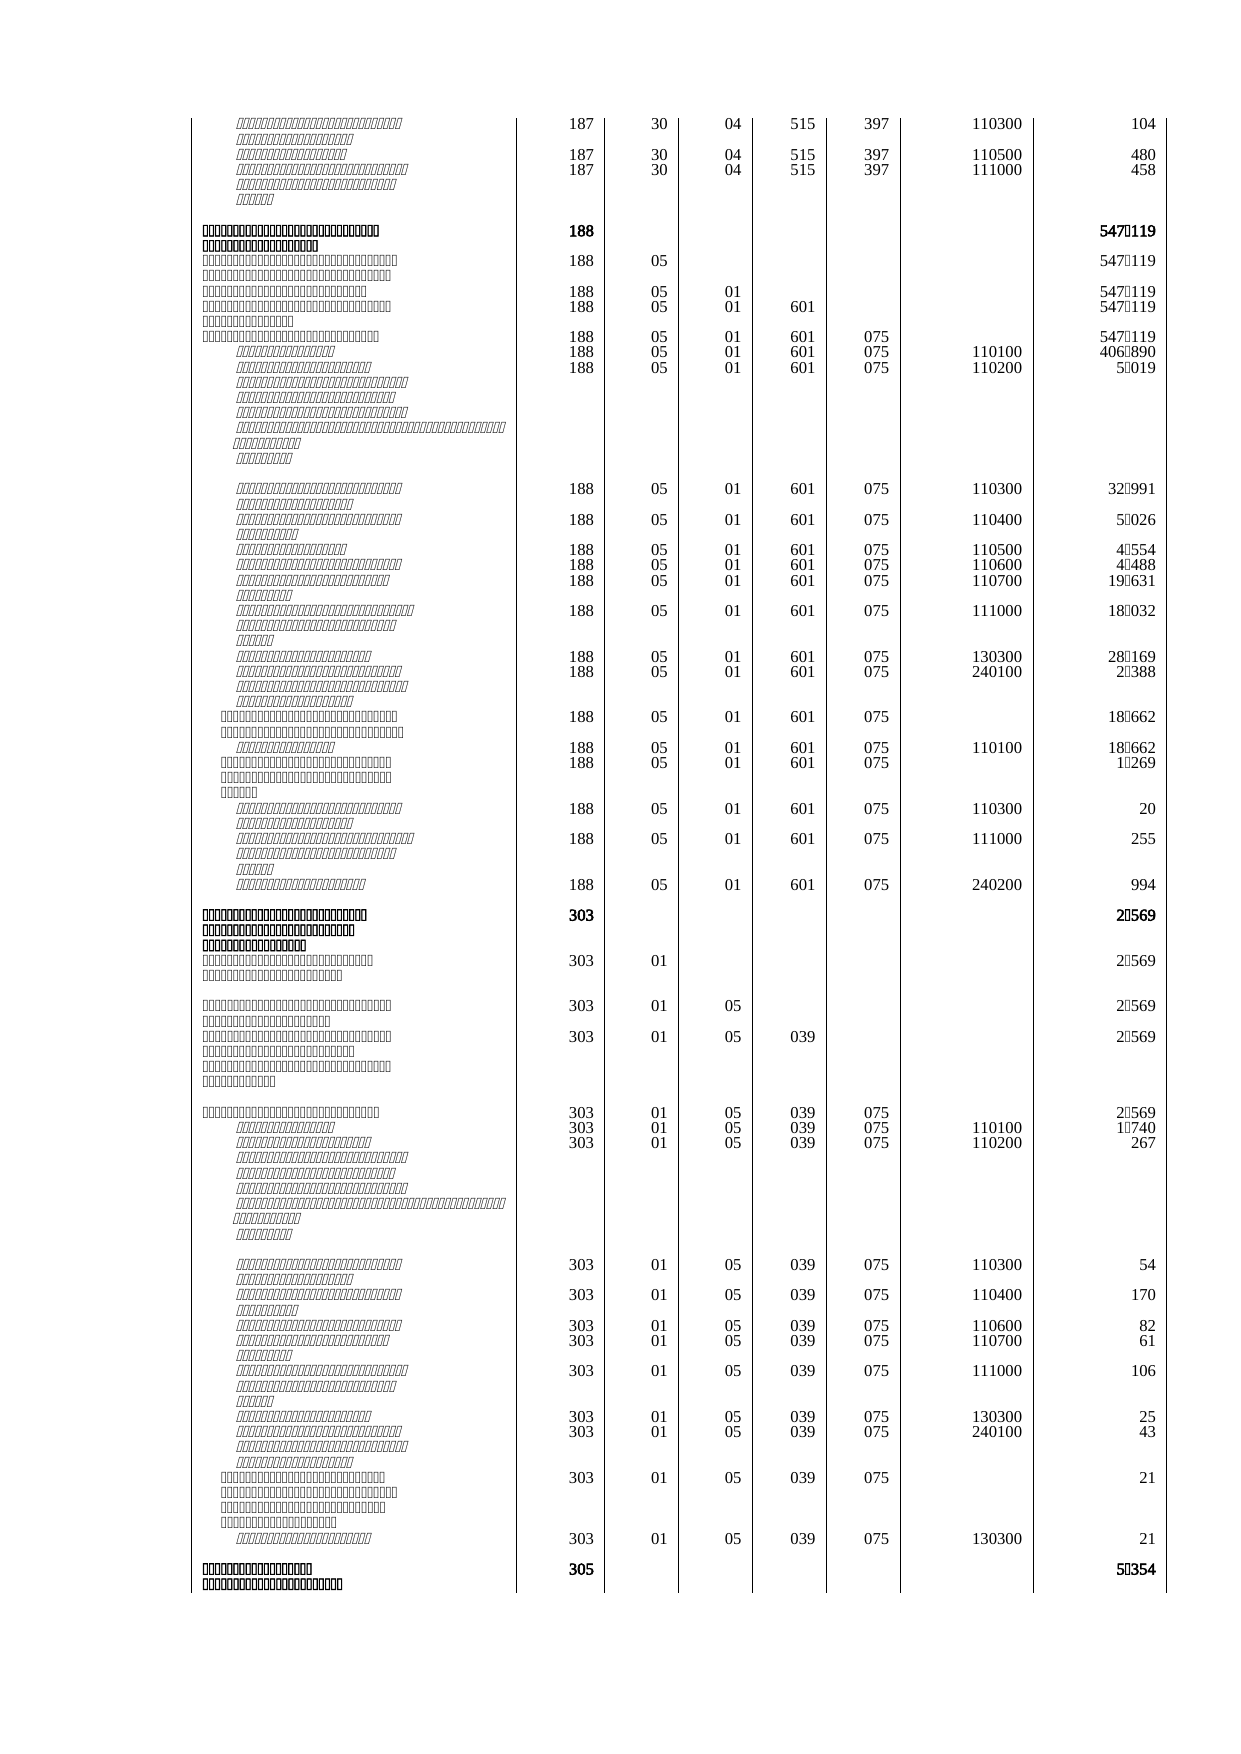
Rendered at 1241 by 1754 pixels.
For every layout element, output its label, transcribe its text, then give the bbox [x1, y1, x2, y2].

table_cell  [901, 1259, 1033, 1289]
table_cell [1167, 711, 1197, 742]
table_cell  [901, 1335, 1033, 1365]
table_cell [1167, 331, 1197, 346]
table_cell  [901, 803, 1033, 833]
table_cell  [679, 757, 752, 802]
table_cell [1167, 650, 1197, 666]
table_cell  [1034, 1533, 1166, 1563]
table_cell [1167, 1365, 1197, 1411]
table_cell [1167, 1335, 1197, 1365]
table_cell  [1034, 1365, 1166, 1411]
table_cell  [517, 225, 604, 255]
table_cell   [192, 1335, 516, 1365]
table_cell  [753, 833, 826, 878]
table_cell   [192, 1563, 516, 1593]
table_cell  [679, 1031, 752, 1107]
table_cell [1167, 1031, 1197, 1107]
table_cell  [1034, 483, 1166, 513]
table_cell  [827, 346, 900, 361]
table_cell [1167, 346, 1197, 361]
table_cell  [605, 164, 678, 224]
table_cell [901, 331, 1033, 346]
table_cell  [901, 650, 1033, 666]
table_cell  [827, 331, 900, 346]
table_cell [1167, 1122, 1197, 1137]
table_cell  [1034, 1472, 1166, 1532]
table_cell [901, 285, 1033, 301]
table_cell  [517, 559, 604, 574]
table_cell  [901, 149, 1033, 164]
table_cell [1167, 1411, 1197, 1426]
table_cell  [517, 118, 604, 148]
table_cell   [192, 255, 516, 285]
table_cell [1167, 225, 1197, 255]
table_cell  [517, 346, 604, 361]
table_cell  [901, 833, 1033, 878]
table_cell    [192, 757, 516, 802]
table_cell  [753, 544, 826, 559]
table_cell  [901, 879, 1033, 909]
table_cell  [605, 301, 678, 331]
table_cell  [901, 559, 1033, 574]
table_cell  [753, 650, 826, 666]
table_cell  [1034, 118, 1166, 148]
table_cell [1167, 1289, 1197, 1319]
table_cell [1167, 1000, 1197, 1031]
table_cell  [901, 1533, 1033, 1563]
table_cell  [753, 605, 826, 650]
table_cell [1167, 1472, 1197, 1532]
table_cell  [753, 1320, 826, 1335]
table_cell  [679, 1335, 752, 1365]
table_cell [1167, 301, 1197, 331]
table_cell  [827, 1472, 900, 1532]
table_cell  [605, 1259, 678, 1289]
table_cell  [753, 757, 826, 802]
table_cell  [1034, 346, 1166, 361]
table_cell  [901, 742, 1033, 757]
table_cell [901, 757, 1033, 802]
table_cell    [192, 164, 516, 224]
table_cell  [192, 559, 516, 574]
table_cell [753, 1563, 826, 1593]
table_cell  [517, 955, 604, 1000]
table_cell  [753, 1411, 826, 1426]
table_cell  [679, 879, 752, 909]
table_cell  [1034, 1137, 1166, 1259]
table_cell  [679, 118, 752, 148]
table_cell  [1034, 879, 1166, 909]
table_cell  [827, 1426, 900, 1472]
table_cell  [605, 803, 678, 833]
table_cell  [827, 833, 900, 878]
table_cell  [679, 1107, 752, 1122]
table_cell  [517, 1563, 604, 1593]
table_cell  [605, 331, 678, 346]
table_cell  [517, 909, 604, 954]
table_cell  [1034, 285, 1166, 301]
table_cell [827, 955, 900, 1000]
table_cell  [827, 1533, 900, 1563]
table_cell  [192, 285, 516, 301]
table_cell  [517, 1335, 604, 1365]
table_cell [753, 255, 826, 285]
table_cell  [901, 605, 1033, 650]
table_cell  [827, 711, 900, 742]
table_cell  [1034, 757, 1166, 802]
table_cell    [192, 833, 516, 878]
table_cell [901, 711, 1033, 742]
table_cell  [605, 255, 678, 285]
table_cell  [679, 650, 752, 666]
table_cell [1167, 955, 1197, 1000]
table_cell  [192, 1107, 516, 1122]
table_cell [901, 1472, 1033, 1532]
table_cell  [753, 346, 826, 361]
table_cell  [1034, 1000, 1166, 1031]
table_cell  [605, 833, 678, 878]
table_cell  [753, 1122, 826, 1137]
table_cell  [901, 1137, 1033, 1259]
table_cell [605, 1563, 678, 1593]
table_cell  [605, 346, 678, 361]
table_cell  [827, 742, 900, 757]
table_cell  [753, 1365, 826, 1411]
table_cell  [679, 803, 752, 833]
table_cell  [1034, 149, 1166, 164]
table_cell [1167, 666, 1197, 711]
table_cell  [753, 711, 826, 742]
table_cell  [192, 544, 516, 559]
table_cell  [605, 544, 678, 559]
table_cell [1167, 514, 1197, 544]
table_cell  [753, 1107, 826, 1122]
table_cell  [827, 574, 900, 605]
table_cell [901, 955, 1033, 1000]
table_cell [605, 225, 678, 255]
table_cell  [901, 574, 1033, 605]
table_cell  [1034, 666, 1166, 711]
table_cell [679, 255, 752, 285]
table_cell   [192, 955, 516, 1000]
table_cell  [679, 544, 752, 559]
table_cell  [1034, 1122, 1166, 1137]
table_cell  [827, 361, 900, 483]
table_cell [753, 285, 826, 301]
table_cell  [517, 666, 604, 711]
table_cell  [605, 955, 678, 1000]
table_cell  [1034, 955, 1166, 1000]
table_cell [901, 1563, 1033, 1593]
table_cell  [827, 1411, 900, 1426]
table_cell  [517, 833, 604, 878]
table_cell [1167, 605, 1197, 650]
table_cell  [605, 711, 678, 742]
table_cell  [827, 1320, 900, 1335]
table_cell  [1034, 711, 1166, 742]
table_cell [753, 1000, 826, 1031]
table_cell  [679, 1000, 752, 1031]
table_cell  [517, 544, 604, 559]
table_cell  [753, 1472, 826, 1532]
table_cell  [753, 666, 826, 711]
table_cell [827, 225, 900, 255]
table_cell  [679, 833, 752, 878]
table_cell  [1034, 742, 1166, 757]
table_cell  [679, 346, 752, 361]
table_cell  [679, 1122, 752, 1137]
table_cell  [679, 1137, 752, 1259]
table_cell  [605, 742, 678, 757]
table_cell   [192, 574, 516, 605]
table_cell [1167, 559, 1197, 574]
table_cell  [605, 118, 678, 148]
table_cell  [1034, 1426, 1166, 1472]
table_cell  [827, 1289, 900, 1319]
table_cell  [605, 1472, 678, 1532]
table_cell [1167, 1137, 1197, 1259]
table_cell  [753, 149, 826, 164]
table_cell  [517, 742, 604, 757]
table_cell  [517, 1533, 604, 1563]
table_cell [1167, 285, 1197, 301]
table_cell [827, 1031, 900, 1107]
table_cell [827, 301, 900, 331]
table_cell    [192, 666, 516, 711]
table_cell  [827, 1259, 900, 1289]
table_cell  [192, 331, 516, 346]
table_cell  [517, 757, 604, 802]
table_cell  [901, 1426, 1033, 1472]
table_cell  [1034, 225, 1166, 255]
table_cell [1167, 1426, 1197, 1472]
table_cell  [753, 574, 826, 605]
table_cell  [605, 650, 678, 666]
table_cell  [605, 757, 678, 802]
table_cell  [679, 483, 752, 513]
table_cell  [517, 1000, 604, 1031]
table_cell  [753, 118, 826, 148]
table_cell  [1034, 514, 1166, 544]
table_cell   [192, 301, 516, 331]
table_cell  [605, 1031, 678, 1107]
table_cell  [753, 164, 826, 224]
table_cell  [605, 1335, 678, 1365]
table_cell  [753, 1335, 826, 1365]
table_cell  [679, 711, 752, 742]
table_cell  [517, 331, 604, 346]
table_cell  [679, 574, 752, 605]
table_cell [827, 285, 900, 301]
table_cell [753, 225, 826, 255]
table_cell [901, 1031, 1033, 1107]
table_cell  [605, 149, 678, 164]
table_cell  [901, 1122, 1033, 1137]
table_cell  [1034, 1031, 1166, 1107]
table_cell [1167, 803, 1197, 833]
table_cell [679, 955, 752, 1000]
table_cell  [679, 361, 752, 483]
table_cell  [1034, 1563, 1166, 1593]
table_cell  [605, 514, 678, 544]
table_cell  [827, 514, 900, 544]
table_cell [901, 1000, 1033, 1031]
table_cell  [679, 285, 752, 301]
table_cell  [605, 1320, 678, 1335]
table_cell [753, 955, 826, 1000]
table_cell [605, 909, 678, 954]
table_cell  [753, 514, 826, 544]
table_cell  [1034, 1289, 1166, 1319]
table_cell  [605, 483, 678, 513]
table_cell  [605, 285, 678, 301]
table_cell  [517, 1289, 604, 1319]
table_cell  [1034, 301, 1166, 331]
table_cell  [1034, 361, 1166, 483]
table_cell  [901, 361, 1033, 483]
table_cell  [517, 149, 604, 164]
table_cell  [1034, 544, 1166, 559]
table_cell  [753, 803, 826, 833]
table_cell  [192, 742, 516, 757]
table_cell  [517, 1122, 604, 1137]
table_cell  [517, 514, 604, 544]
table_cell  [827, 1122, 900, 1137]
table_cell  [192, 1411, 516, 1426]
table_cell  [753, 1137, 826, 1259]
table_cell [901, 301, 1033, 331]
table_cell [1167, 879, 1197, 909]
table_cell  [192, 1320, 516, 1335]
table_cell  [192, 346, 516, 361]
table_cell [1167, 164, 1197, 224]
table_cell     [192, 1472, 516, 1532]
table_cell  [827, 483, 900, 513]
table_cell   [192, 803, 516, 833]
table_cell  [679, 1259, 752, 1289]
table_cell [1167, 255, 1197, 285]
table_cell  [517, 285, 604, 301]
table_cell   [192, 1289, 516, 1319]
table_cell  [679, 1320, 752, 1335]
table_cell  [827, 149, 900, 164]
table_cell [901, 1107, 1033, 1122]
table_cell  [517, 255, 604, 285]
table_cell [1167, 1533, 1197, 1563]
table_cell [1167, 1107, 1197, 1122]
table_cell   [192, 225, 516, 255]
table_cell  [679, 605, 752, 650]
table_cell  [1034, 255, 1166, 285]
table_cell  [605, 1365, 678, 1411]
table_cell  [753, 483, 826, 513]
table_cell [1167, 757, 1197, 802]
table_cell [1167, 574, 1197, 605]
table_cell  [753, 742, 826, 757]
table_cell  [901, 1365, 1033, 1411]
table_cell  [517, 650, 604, 666]
table_cell   [192, 1000, 516, 1031]
table_cell [1167, 909, 1197, 954]
table_cell   [192, 1259, 516, 1289]
table_cell  [679, 164, 752, 224]
table_cell  [605, 879, 678, 909]
table_cell  [827, 605, 900, 650]
table_cell [1167, 833, 1197, 878]
table_cell  [753, 361, 826, 483]
table_cell   [192, 711, 516, 742]
table_cell [1167, 118, 1197, 148]
table_cell  [901, 544, 1033, 559]
table_cell  [605, 361, 678, 483]
table_cell  [192, 650, 516, 666]
table_cell   [192, 514, 516, 544]
table_cell  [1034, 605, 1166, 650]
table_cell  [827, 1107, 900, 1122]
table_cell [1167, 544, 1197, 559]
table_cell  [679, 514, 752, 544]
table_cell  [517, 1472, 604, 1532]
table_cell  [1034, 909, 1166, 954]
table_cell  [605, 1107, 678, 1122]
table_cell  [679, 1289, 752, 1319]
table_cell  [901, 1320, 1033, 1335]
table_cell  [517, 605, 604, 650]
table_cell  [679, 331, 752, 346]
table_cell    [192, 605, 516, 650]
table_cell  [901, 666, 1033, 711]
table_cell  [827, 559, 900, 574]
table_cell  [1034, 803, 1166, 833]
table_cell  [517, 1426, 604, 1472]
table_cell  [901, 1411, 1033, 1426]
table_cell  [517, 1107, 604, 1122]
table_cell  [827, 650, 900, 666]
table_cell  [679, 1365, 752, 1411]
table_cell  [827, 164, 900, 224]
table_cell  [517, 803, 604, 833]
table_cell  [753, 331, 826, 346]
table_cell [827, 255, 900, 285]
table_cell  [192, 149, 516, 164]
table_cell  [192, 879, 516, 909]
table_cell  [605, 574, 678, 605]
table_cell [1167, 1320, 1197, 1335]
table_cell  [753, 1426, 826, 1472]
table_cell  [605, 1137, 678, 1259]
table_cell  [517, 1320, 604, 1335]
table_cell  [605, 1289, 678, 1319]
table_cell  [1034, 1259, 1166, 1289]
table_cell  [605, 1533, 678, 1563]
table_cell [679, 1563, 752, 1593]
table_cell    [192, 1426, 516, 1472]
table_cell  [827, 1137, 900, 1259]
table_cell  [679, 1533, 752, 1563]
table_cell  [753, 1031, 826, 1107]
table_cell  [901, 346, 1033, 361]
table_cell  [1034, 833, 1166, 878]
table_cell  [827, 803, 900, 833]
table_cell  [827, 118, 900, 148]
table_cell  [192, 1122, 516, 1137]
table_cell  [901, 164, 1033, 224]
table_cell  [605, 666, 678, 711]
table_cell  [901, 483, 1033, 513]
table_cell  [517, 1365, 604, 1411]
table_cell  [679, 559, 752, 574]
table_cell  [827, 757, 900, 802]
table_cell [679, 225, 752, 255]
table_cell  [679, 301, 752, 331]
table_cell [1167, 483, 1197, 513]
table_cell  [753, 879, 826, 909]
table_cell  [679, 1411, 752, 1426]
table_cell  [1034, 650, 1166, 666]
table_cell [1167, 742, 1197, 757]
table_cell  [1034, 574, 1166, 605]
table_cell [1167, 1259, 1197, 1289]
table_cell     [192, 1031, 516, 1107]
table_cell  [679, 666, 752, 711]
table_cell [1167, 361, 1197, 483]
table_cell  [679, 1426, 752, 1472]
table_cell  [1034, 1320, 1166, 1335]
table_cell  [827, 666, 900, 711]
table_cell  [605, 1000, 678, 1031]
table_cell  [605, 1411, 678, 1426]
table_cell    [192, 1365, 516, 1411]
table_cell [827, 909, 900, 954]
table_cell  [1034, 559, 1166, 574]
table_cell   [192, 118, 516, 148]
table_cell       [192, 1137, 516, 1259]
table_cell  [605, 1426, 678, 1472]
table_cell   [192, 483, 516, 513]
table_cell [827, 1563, 900, 1593]
table_cell  [753, 1289, 826, 1319]
table_cell  [901, 514, 1033, 544]
table_cell  [753, 559, 826, 574]
table_cell  [827, 544, 900, 559]
table_cell  [517, 164, 604, 224]
table_cell  [605, 605, 678, 650]
table_cell  [1034, 1107, 1166, 1122]
table_cell  [827, 1365, 900, 1411]
table_cell [827, 1000, 900, 1031]
table_cell    [192, 909, 516, 954]
table_cell  [517, 711, 604, 742]
table_cell  [679, 742, 752, 757]
table_cell  [753, 1533, 826, 1563]
table_cell  [827, 879, 900, 909]
table_cell  [679, 149, 752, 164]
table_cell  [753, 301, 826, 331]
table_cell  [517, 361, 604, 483]
table_cell [901, 255, 1033, 285]
table_cell  [517, 1137, 604, 1259]
table_cell  [517, 574, 604, 605]
table_cell [753, 909, 826, 954]
table_cell  [1034, 331, 1166, 346]
table_cell  [517, 1031, 604, 1107]
table_cell [1167, 149, 1197, 164]
table_cell  [517, 483, 604, 513]
table_cell  [517, 301, 604, 331]
table_cell [1167, 1563, 1197, 1593]
table_cell  [1034, 1411, 1166, 1426]
table_cell  [827, 1335, 900, 1365]
table_cell  [517, 1259, 604, 1289]
table_cell [901, 225, 1033, 255]
table_cell  [517, 879, 604, 909]
table_cell  [1034, 1335, 1166, 1365]
table_cell  [605, 1122, 678, 1137]
table_cell [679, 909, 752, 954]
table_cell  [517, 1411, 604, 1426]
table_cell  [901, 118, 1033, 148]
table_cell  [753, 1259, 826, 1289]
table_cell       [192, 361, 516, 483]
table_cell  [192, 1533, 516, 1563]
table_cell [901, 909, 1033, 954]
table_cell  [901, 1289, 1033, 1319]
table_cell  [1034, 164, 1166, 224]
table_cell  [605, 559, 678, 574]
table_cell  [679, 1472, 752, 1532]
